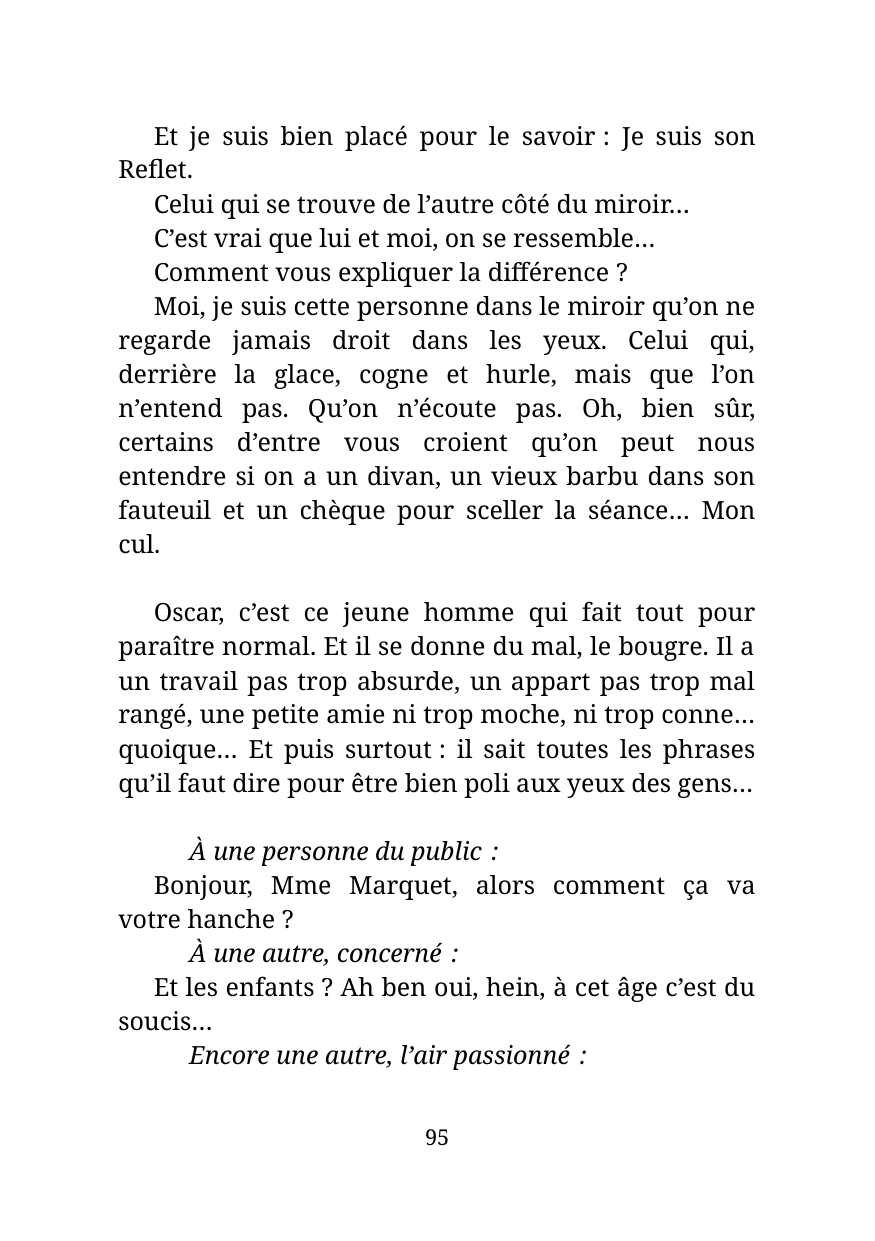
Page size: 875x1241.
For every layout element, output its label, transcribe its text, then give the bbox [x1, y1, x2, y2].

text À une personne du public : [118, 833, 756, 867]
text Bonjour, Mme Marquet, alors comment ça va votre hanche ? [118, 867, 756, 936]
text C’est vrai que lui et moi, on se ressemble… [118, 220, 756, 254]
text Oscar, c’est ce jeune homme qui fait tout pour paraître normal. Et il se donne du mal, le bougre. Il a un travail pas trop absurde, un appart pas trop mal rangé, une petite amie ni trop moche, ni trop conne… quoique… Et puis surtout : il sait toutes les phrases qu’il faut dire pour être bien poli aux yeux des gens… [118, 595, 756, 799]
text Encore une autre, l’air passionné : [118, 1038, 756, 1072]
text Celui qui se trouve de l’autre côté du miroir… [118, 186, 756, 220]
text Et les enfants ? Ah ben oui, hein, à cet âge c’est du soucis… [118, 970, 756, 1038]
text Et je suis bien placé pour le savoir : Je suis son Reflet. [118, 118, 756, 186]
text À une autre, concerné : [118, 936, 756, 970]
text Comment vous expliquer la différence ? [118, 254, 756, 288]
text Moi, je suis cette personne dans le miroir qu’on ne regarde jamais droit dans les yeux. Celui qui, derrière la glace, cogne et hurle, mais que l’on n’entend pas. Qu’on n’écoute pas. Oh, bien sûr, certains d’entre vous croient qu’on peut nous entendre si on a un divan, un vieux barbu dans son fauteuil et un chèque pour sceller la séance… Mon cul. [118, 288, 756, 561]
